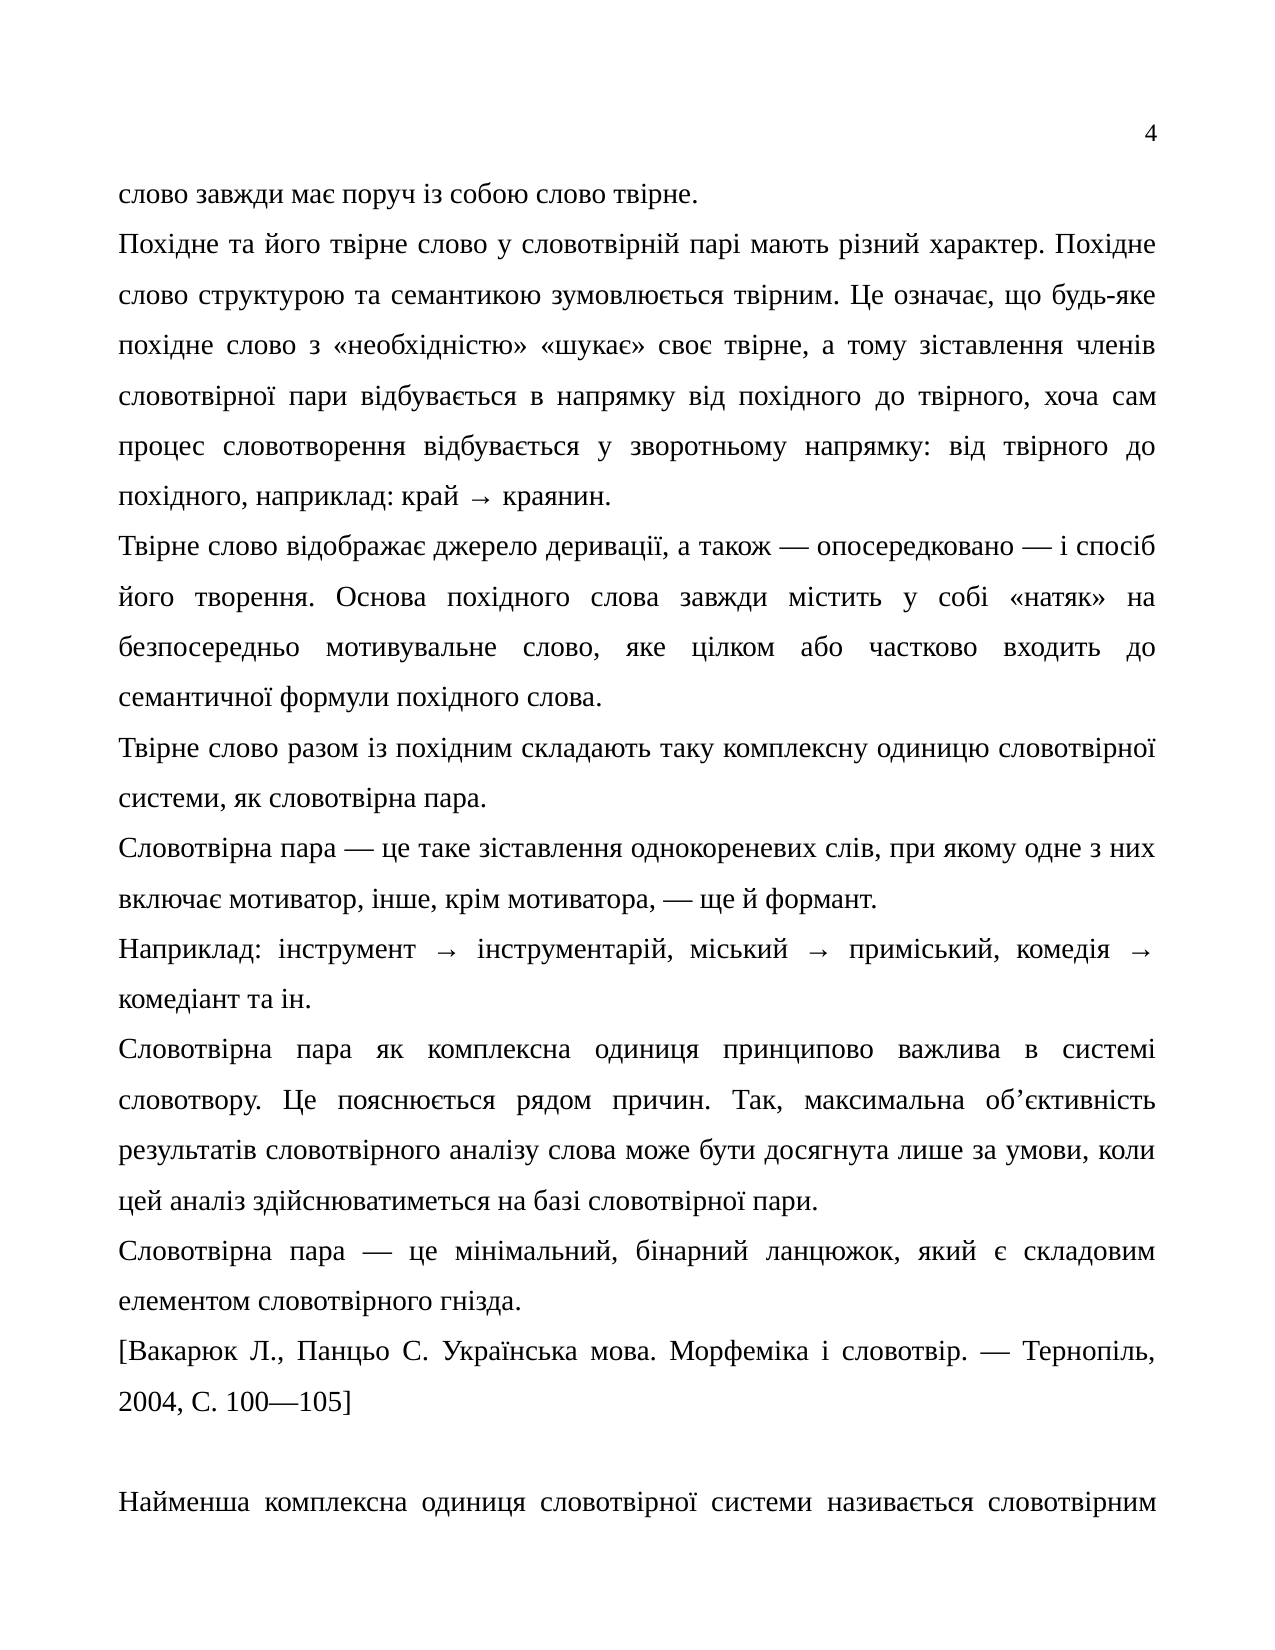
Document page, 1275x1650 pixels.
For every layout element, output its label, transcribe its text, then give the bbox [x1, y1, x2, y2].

text Твірне слово разом із похідним складають таку комплексну одиницю словотвірної системи, як словотвірна пара. [118, 730, 1157, 814]
text Наприклад: інструмент → інструментарій, міський → приміський, комедія → комедіант та ін. [118, 931, 1157, 1015]
text Твірне слово відображає джерело деривації, а також — опосередковано — і спосіб його творення. Основа похідного слова завжди містить у собі «натяк» на безпосередньо мотивувальне слово, яке цілком або частково входить до семантичної формули похідного слова. [118, 528, 1157, 713]
text слово завжди має поруч із собою слово твірне. [118, 176, 1157, 210]
text Найменша комплексна одиниця словотвірної системи називається словотвірним [118, 1484, 1157, 1518]
text [Вакарюк Л., Панцьо С. Українська мова. Морфеміка і словотвір. — Тернопіль, 2004, C. 100—105] [118, 1333, 1157, 1417]
text Словотвірна пара як комплексна одиниця принципово важлива в системі словотвору. Це пояснюється рядом причин. Так, максимальна об’єктивність результатів словотвірного аналізу слова може бути досягнута лише за умови, коли цей аналіз здійснюватиметься на базі словотвірної пари. [118, 1032, 1157, 1216]
text Словотвірна пара — це мінімальний, бінарний ланцюжок, який є складовим елементом словотвірного гнізда. [118, 1233, 1157, 1317]
text Похідне та його твірне слово у словотвірній парі мають різний характер. Похідне слово структурою та семантикою зумовлюється твірним. Це означає, що будь-яке похідне слово з «необхідністю» «шукає» своє твірне, а тому зіставлення членів словотвірної пари відбувається в напрямку від похідного до твірного, хоча сам процес словотворення відбувається у зворотньому напрямку: від твірного до похідного, наприклад: край → краянин. [118, 227, 1157, 512]
text Словотвірна пара — це таке зіставлення однокореневих слів, при якому одне з них включає мотиватор, інше, крім мотиватора, — ще й формант. [118, 830, 1157, 914]
